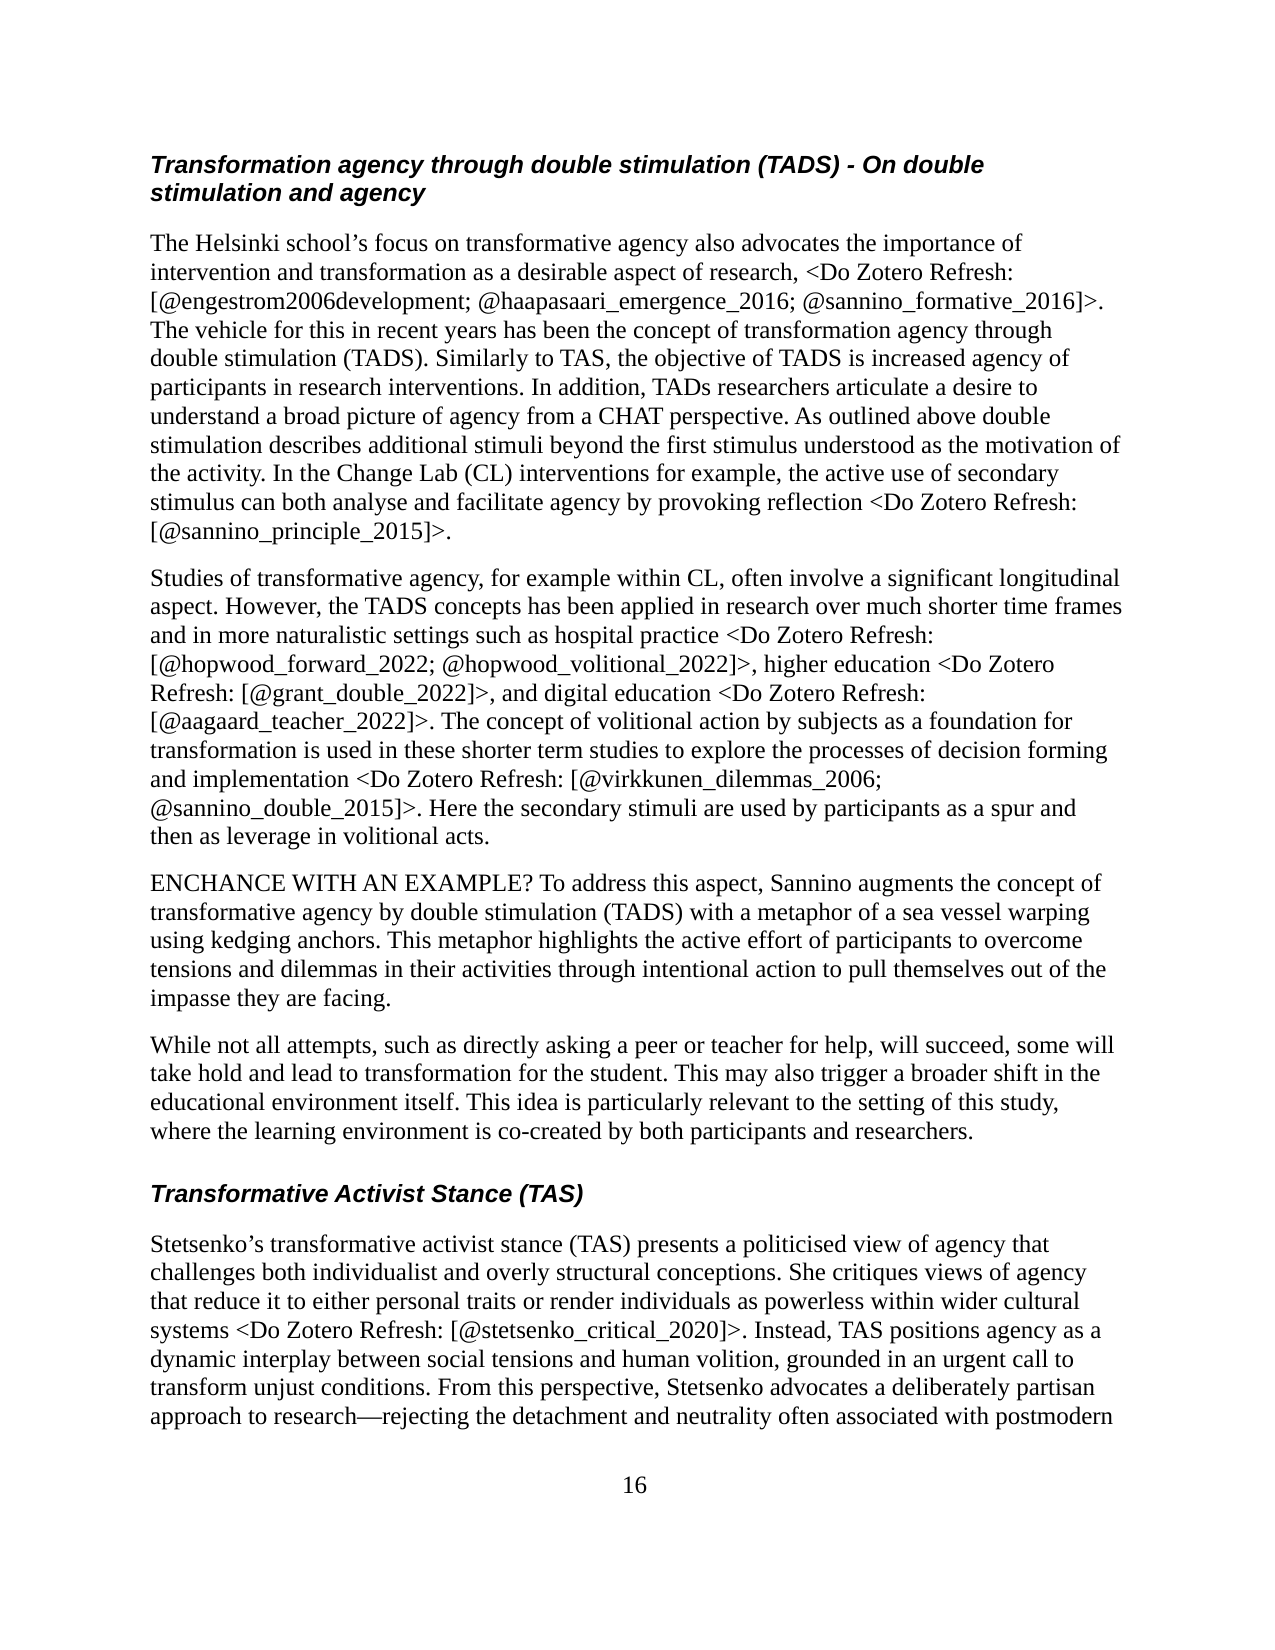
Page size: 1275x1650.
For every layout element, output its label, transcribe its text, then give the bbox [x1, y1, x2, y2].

text ENCHANCE WITH AN EXAMPLE? To address this aspect, Sannino augments the concept of transformative agency by double stimulation (TADS) with a metaphor of a sea vessel warping using kedging anchors. This metaphor highlights the active effort of participants to overcome tensions and dilemmas in their activities through intentional action to pull themselves out of the impasse they are facing. [150, 868, 1125, 1012]
subtitle Transformative Activist Stance (TAS) [150, 1179, 1125, 1207]
text While not all attempts, such as directly asking a peer or teacher for help, will succeed, some will take hold and lead to transformation for the student. This may also trigger a broader shift in the educational environment itself. This idea is particularly relevant to the setting of this study, where the learning environment is co-created by both participants and researchers. [150, 1030, 1125, 1145]
text Studies of transformative agency, for example within CL, often involve a significant longitudinal aspect. However, the TADS concepts has been applied in research over much shorter time frames and in more naturalistic settings such as hospital practice <Do Zotero Refresh: [@hopwood_forward_2022; @hopwood_volitional_2022]>, higher education <Do Zotero Refresh: [@grant_double_2022]>, and digital education <Do Zotero Refresh: [@aagaard_teacher_2022]>. The concept of volitional action by subjects as a foundation for transformation is used in these shorter term studies to explore the processes of decision forming and implementation <Do Zotero Refresh: [@virkkunen_dilemmas_2006; @sannino_double_2015]>. Here the secondary stimuli are used by participants as a spur and then as leverage in volitional acts. [150, 563, 1125, 850]
text Stetsenko’s transformative activist stance (TAS) presents a politicised view of agency that challenges both individualist and overly structural conceptions. She critiques views of agency that reduce it to either personal traits or render individuals as powerless within wider cultural systems <Do Zotero Refresh: [@stetsenko_critical_2020]>. Instead, TAS positions agency as a dynamic interplay between social tensions and human volition, grounded in an urgent call to transform unjust conditions. From this perspective, Stetsenko advocates a deliberately partisan approach to research—rejecting the detachment and neutrality often associated with postmodern [150, 1229, 1125, 1430]
subtitle Transformation agency through double stimulation (TADS) - On double stimulation and agency [150, 150, 1125, 207]
text The Helsinki school’s focus on transformative agency also advocates the importance of intervention and transformation as a desirable aspect of research, <Do Zotero Refresh: [@engestrom2006development; @haapasaari_emergence_2016; @sannino_formative_2016]>. The vehicle for this in recent years has been the concept of transformation agency through double stimulation (TADS). Similarly to TAS, the objective of TADS is increased agency of participants in research interventions. In addition, TADs researchers articulate a desire to understand a broad picture of agency from a CHAT perspective. As outlined above double stimulation describes additional stimuli beyond the first stimulus understood as the motivation of the activity. In the Change Lab (CL) interventions for example, the active use of secondary stimulus can both analyse and facilitate agency by provoking reflection <Do Zotero Refresh: [@sannino_principle_2015]>. [150, 228, 1125, 545]
